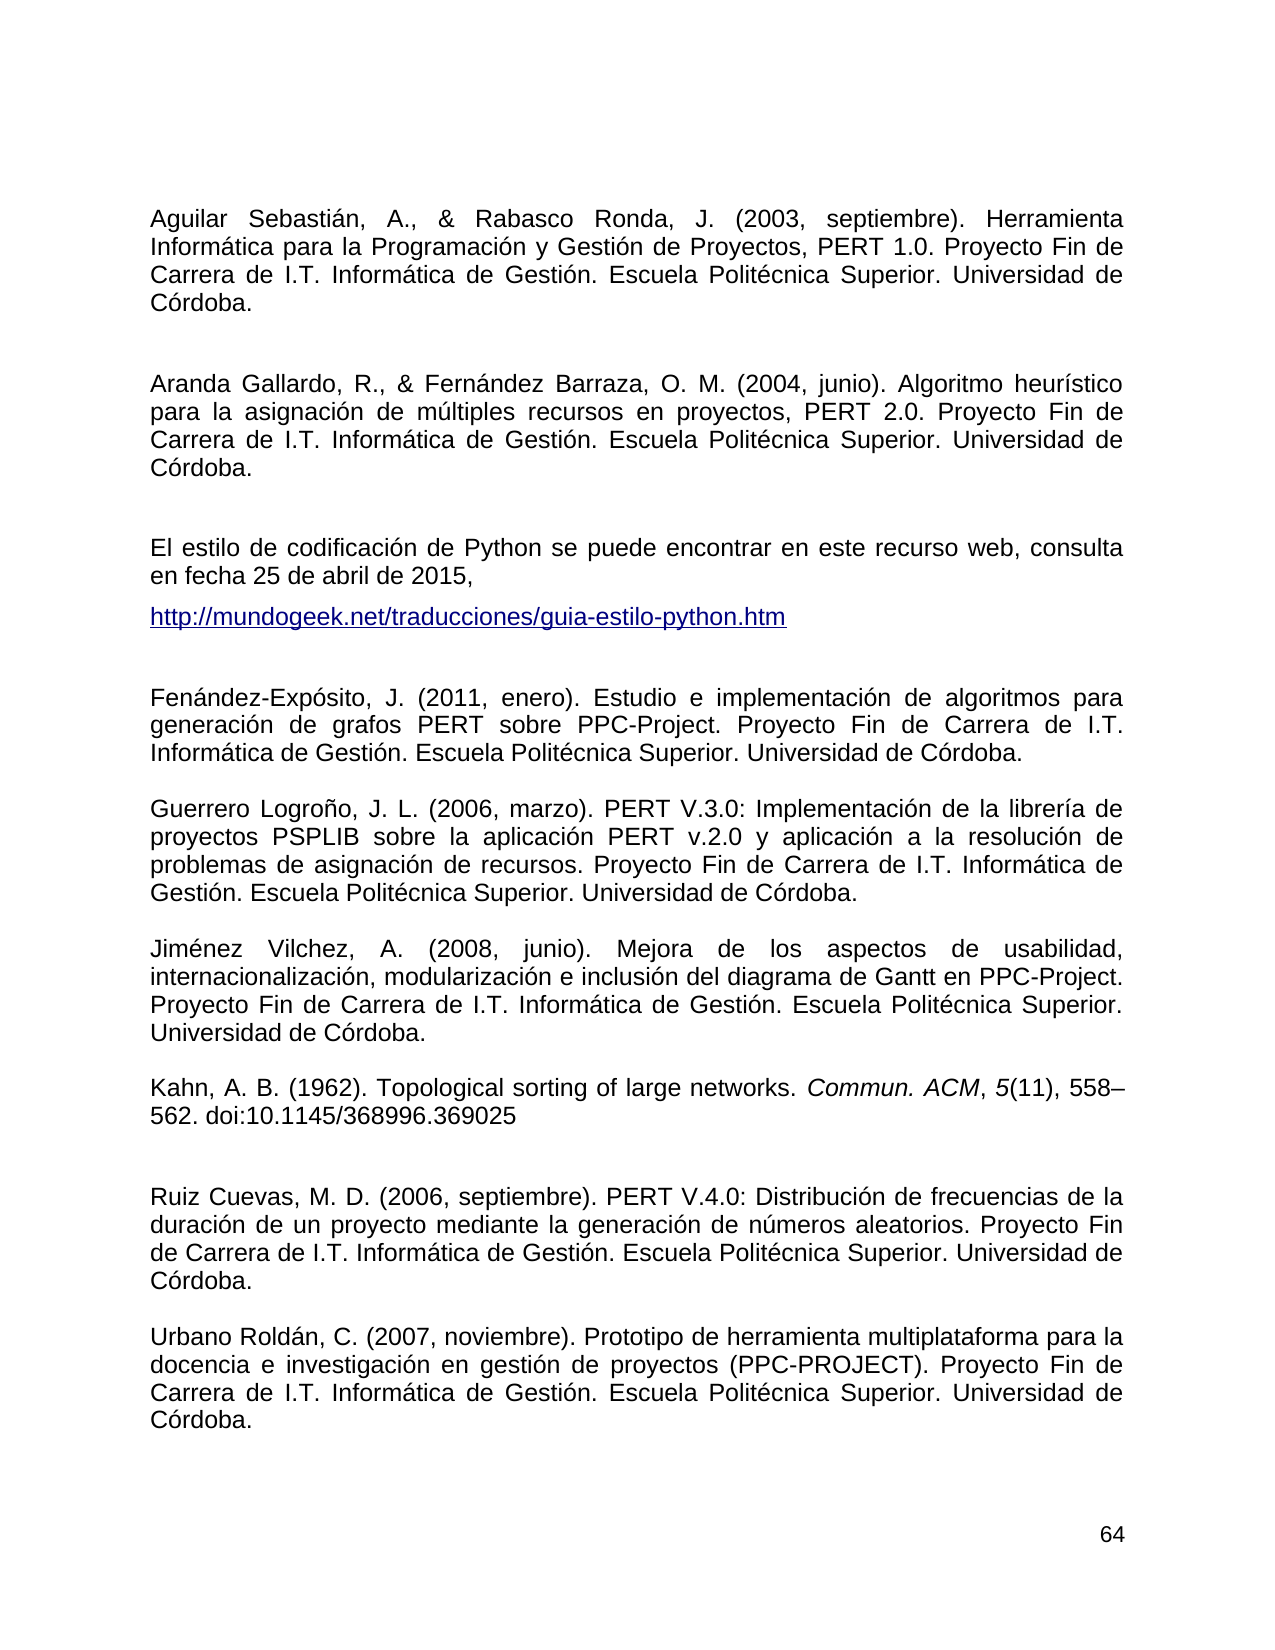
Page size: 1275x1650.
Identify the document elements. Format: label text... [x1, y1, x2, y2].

text Guerrero Logroño, J. L. (2006, marzo). PERT V.3.0: Implementación de la librería de proyectos PSPLIB sobre la aplicación PERT v.2.0 y aplicación a la resolución de problemas de asignación de recursos. Proyecto Fin de Carrera de I.T. Informática de Gestión. Escuela Politécnica Superior. Universidad de Córdoba. [150, 795, 1125, 907]
text Fenández-Expósito, J. (2011, enero). Estudio e implementación de algoritmos para generación de grafos PERT sobre PPC-Project. Proyecto Fin de Carrera de I.T. Informática de Gestión. Escuela Politécnica Superior. Universidad de Córdoba. [150, 683, 1125, 767]
text http://mundogeek.net/traducciones/guia-estilo-python.htm [150, 603, 1125, 631]
text El estilo de codificación de Python se puede encontrar en este recurso web, consulta en fecha 25 de abril de 2015, [150, 534, 1125, 590]
text Aranda Gallardo, R., & Fernández Barraza, O. M. (2004, junio). Algoritmo heurístico para la asignación de múltiples recursos en proyectos, PERT 2.0. Proyecto Fin de Carrera de I.T. Informática de Gestión. Escuela Politécnica Superior. Universidad de Córdoba. [150, 370, 1125, 481]
text Kahn, A. B. (1962). Topological sorting of large networks. Commun. ACM, 5(11), 558–562. doi:10.1145/368996.369025 [150, 1074, 1125, 1130]
text Jiménez Vilchez, A. (2008, junio). Mejora de los aspectos de usabilidad, internacionalización, modularización e inclusión del diagrama de Gantt en PPC-Project. Proyecto Fin de Carrera de I.T. Informática de Gestión. Escuela Politécnica Superior. Universidad de Córdoba. [150, 935, 1125, 1046]
text Urbano Roldán, C. (2007, noviembre). Prototipo de herramienta multiplataforma para la docencia e investigación en gestión de proyectos (PPC-PROJECT). Proyecto Fin de Carrera de I.T. Informática de Gestión. Escuela Politécnica Superior. Universidad de Córdoba. [150, 1323, 1125, 1434]
text Ruiz Cuevas, M. D. (2006, septiembre). PERT V.4.0: Distribución de frecuencias de la duración de un proyecto mediante la generación de números aleatorios. Proyecto Fin de Carrera de I.T. Informática de Gestión. Escuela Politécnica Superior. Universidad de Córdoba. [150, 1183, 1125, 1295]
text Aguilar Sebastián, A., & Rabasco Ronda, J. (2003, septiembre). Herramienta Informática para la Programación y Gestión de Proyectos, PERT 1.0. Proyecto Fin de Carrera de I.T. Informática de Gestión. Escuela Politécnica Superior. Universidad de Córdoba. [150, 205, 1125, 317]
